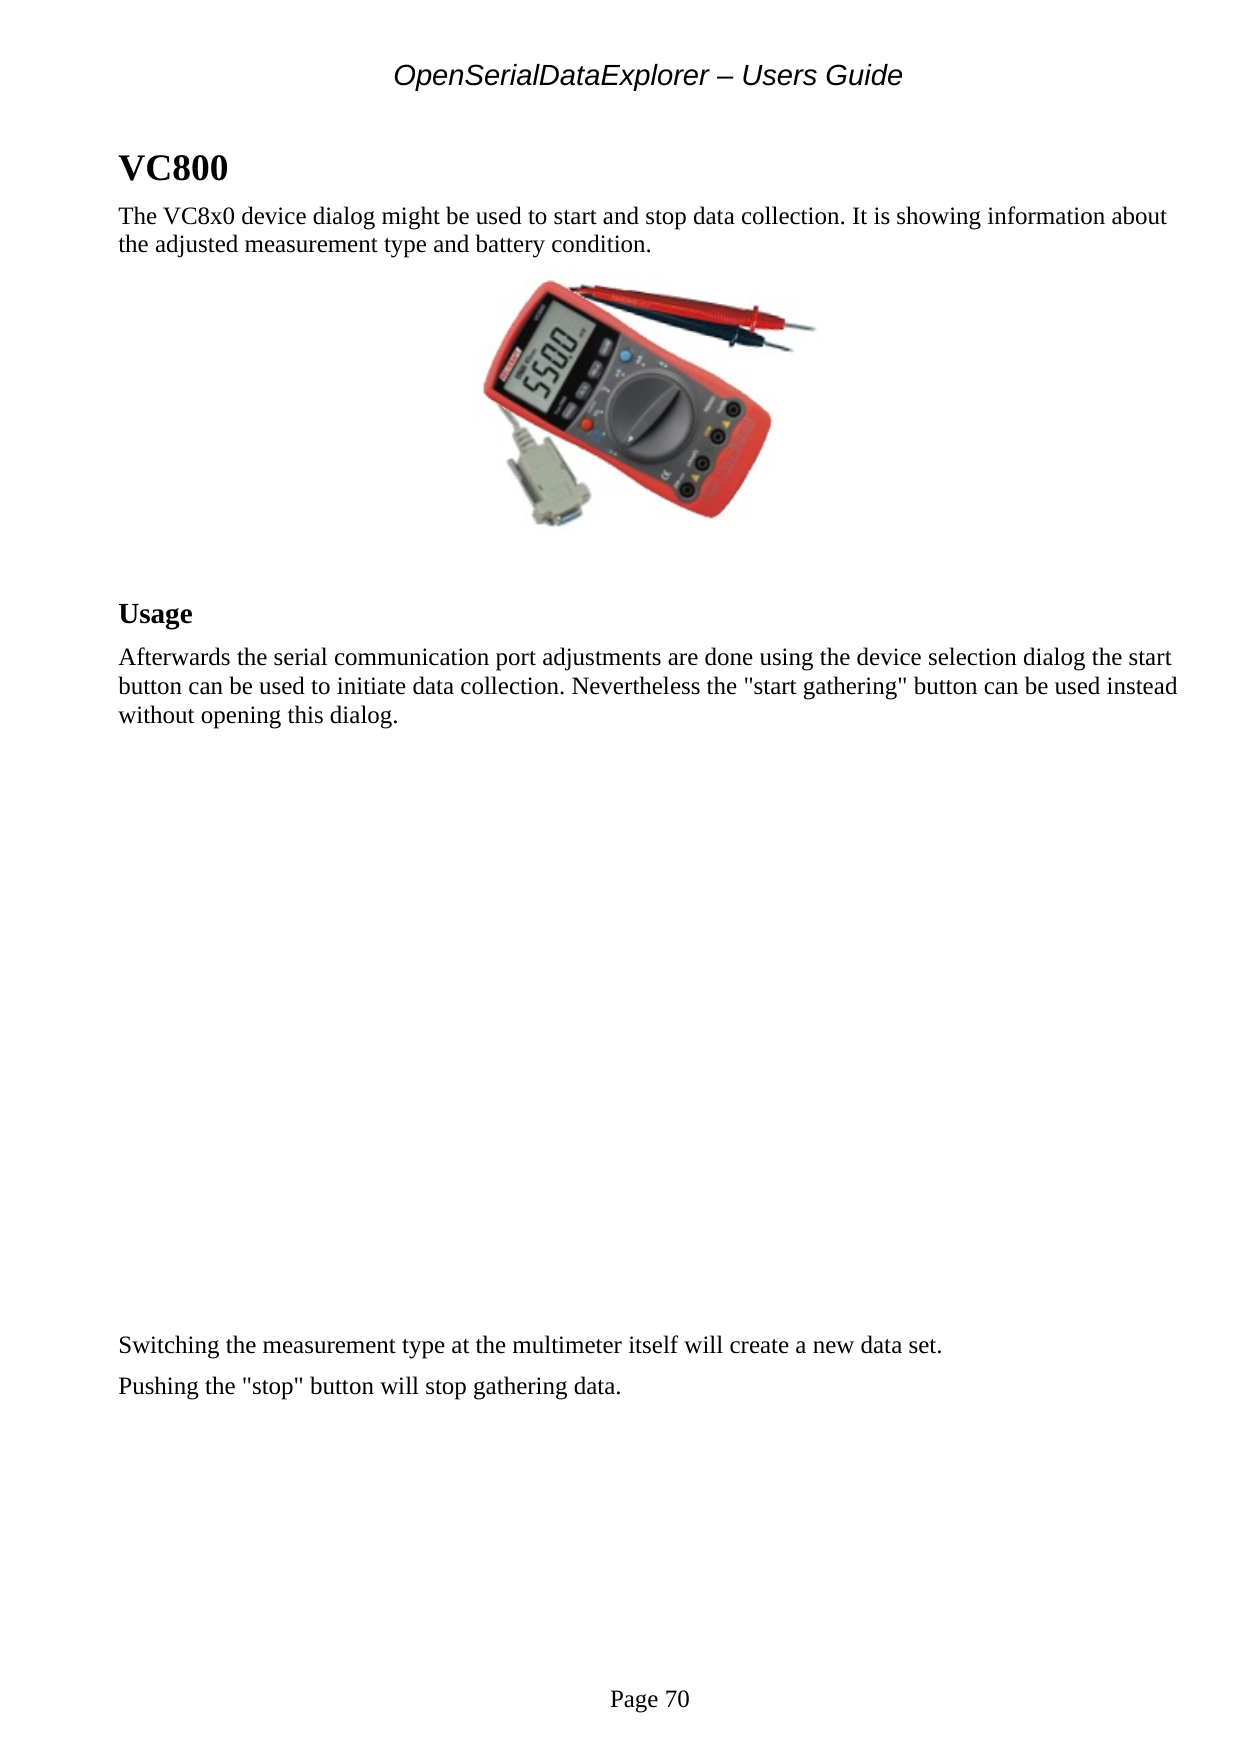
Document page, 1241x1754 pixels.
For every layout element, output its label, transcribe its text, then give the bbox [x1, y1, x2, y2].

picture [473, 270, 826, 531]
text The VC8x0 device dialog might be used to start and stop data collection. It is showing information about the adjusted measurement type and battery condition. [118, 201, 1181, 258]
text Afterwards the serial communication port adjustments are done using the device selection dialog the start button can be used to initiate data collection. Nevertheless the "start gathering" button can be used instead without opening this dialog. [118, 642, 1181, 729]
text Switching the measurement type at the multimeter itself will create a new data set. [118, 1330, 1181, 1358]
text Pushing the "stop" button will stop gathering data. [118, 1371, 1181, 1400]
subtitle Usage [118, 596, 1181, 630]
subtitle VC800 [118, 145, 1181, 188]
